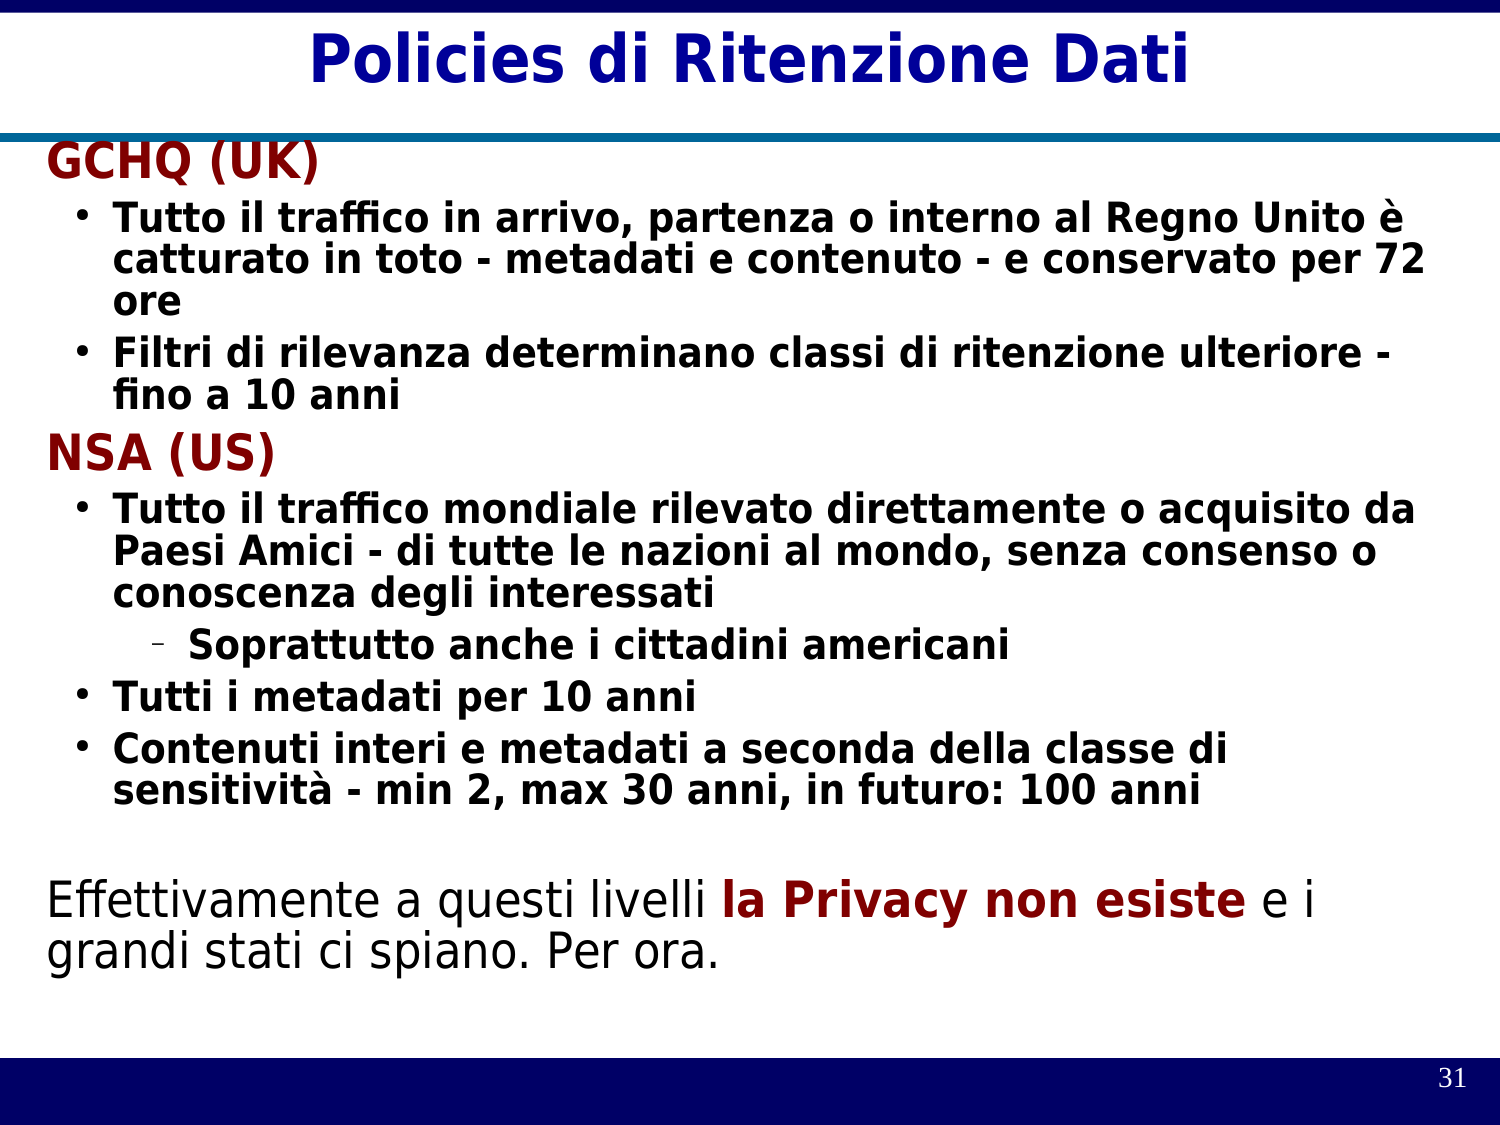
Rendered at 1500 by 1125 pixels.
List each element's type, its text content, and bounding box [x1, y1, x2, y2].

title Policies di Ritenzione Dati [62, 0, 1438, 126]
list GCHQ (UK) Tutto il traffico in arrivo, partenza o interno al Regno Unito è catturato in toto - metadati e contenuto - e conservato per 72 ore Filtri di rilevanza determinano classi di ritenzione ulteriore - fino a 10 anni NSA (US) Tutto il traffico mondiale rilevato direttamente o acquisito da Paesi Amici - di tutte le nazioni al mondo, senza consenso o conoscenza degli interessati Soprattutto anche i cittadini americani Tutti i metadati per 10 anni Contenuti interi e metadati a seconda della classe di sensitività - min 2, max 30 anni, in futuro: 100 anni Effettivamente a questi livelli la Privacy non esiste e i grandi stati ci spiano. Per ora. [0, 138, 1456, 1081]
